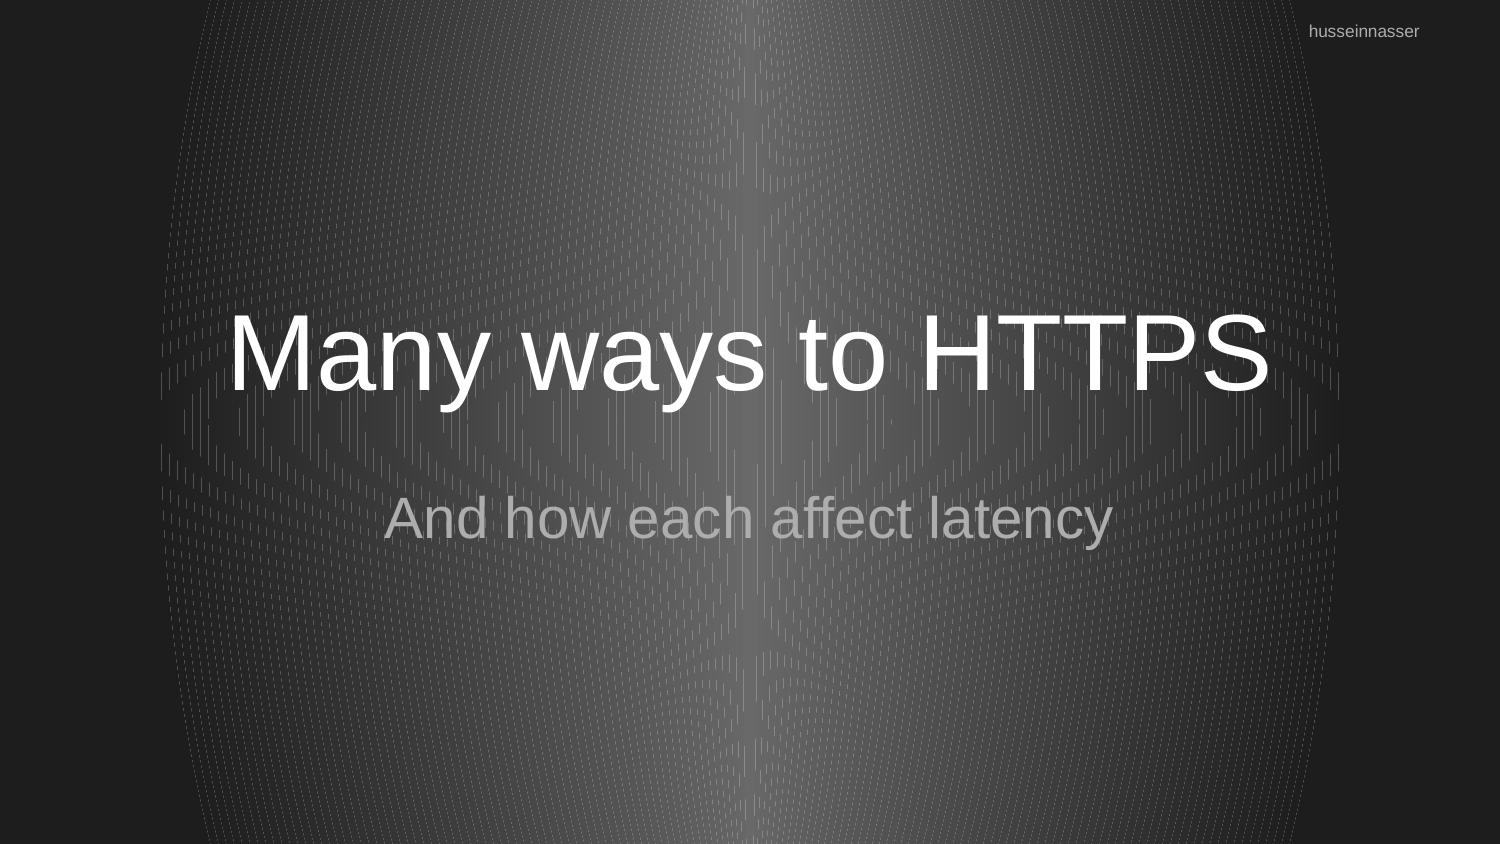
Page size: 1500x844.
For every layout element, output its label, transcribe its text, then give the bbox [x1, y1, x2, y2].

subtitle And how each affect latency [51, 464, 1449, 595]
subtitle husseinnasser [1236, 11, 1492, 53]
title Many ways to HTTPS [51, 90, 1449, 427]
